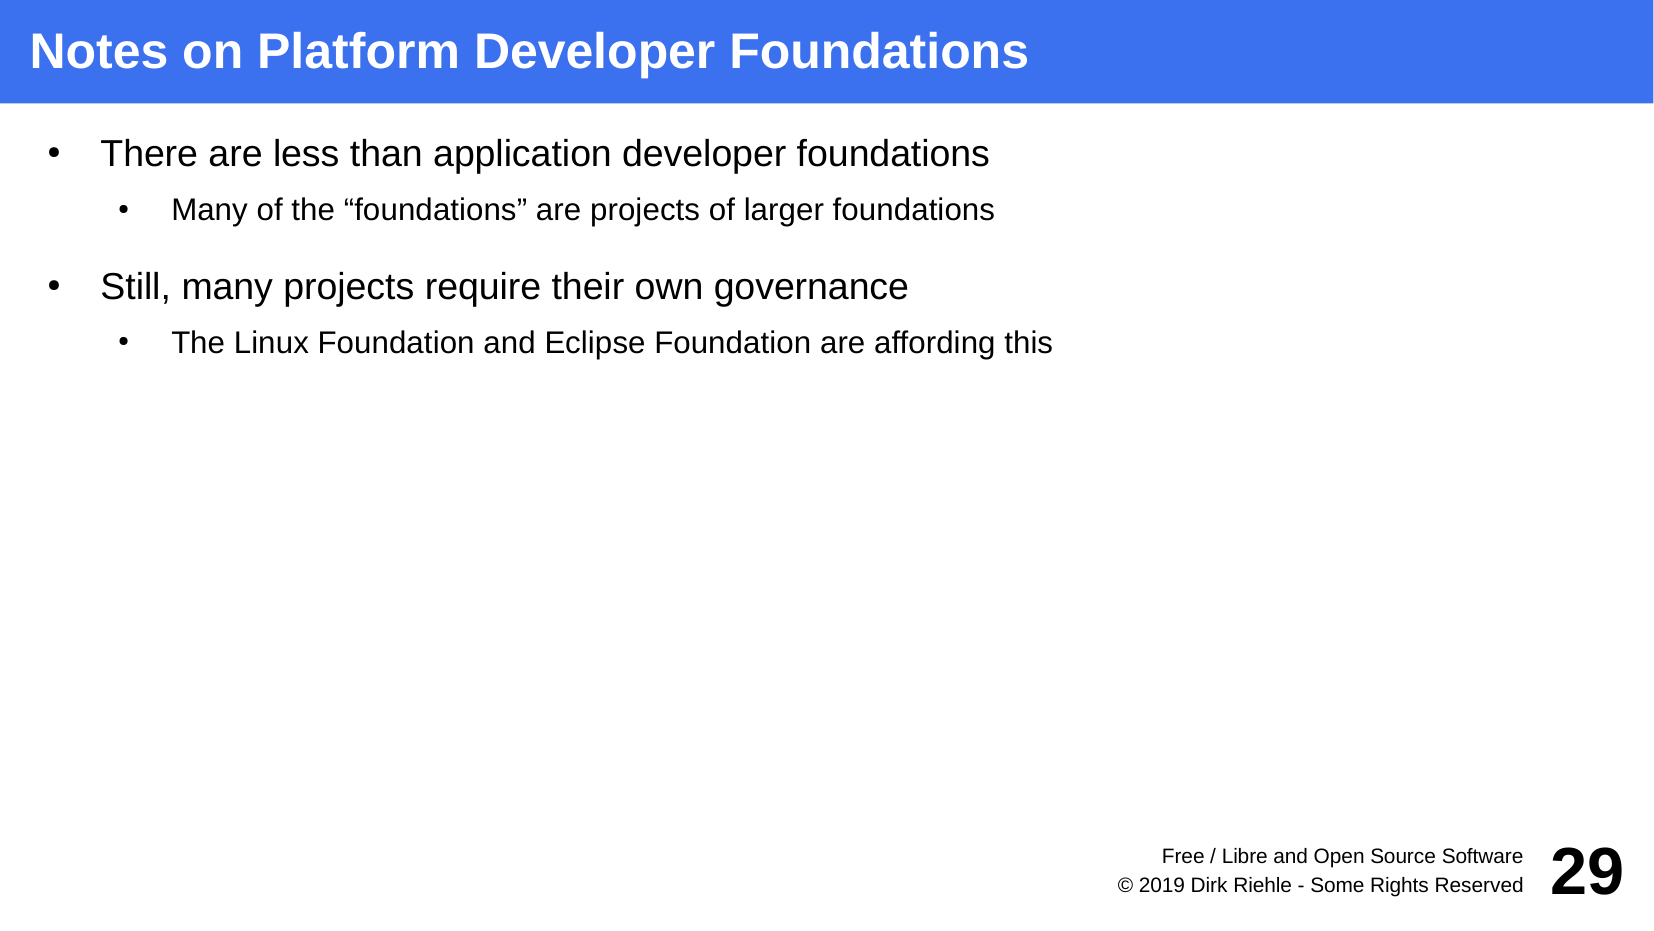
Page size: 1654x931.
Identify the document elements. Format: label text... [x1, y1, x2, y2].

title Notes on Platform Developer Foundations [0, 0, 1654, 104]
list There are less than application developer foundations Many of the “foundations” are projects of larger foundations Still, many projects require their own governance The Linux Foundation and Eclipse Foundation are affording this [29, 132, 1625, 813]
